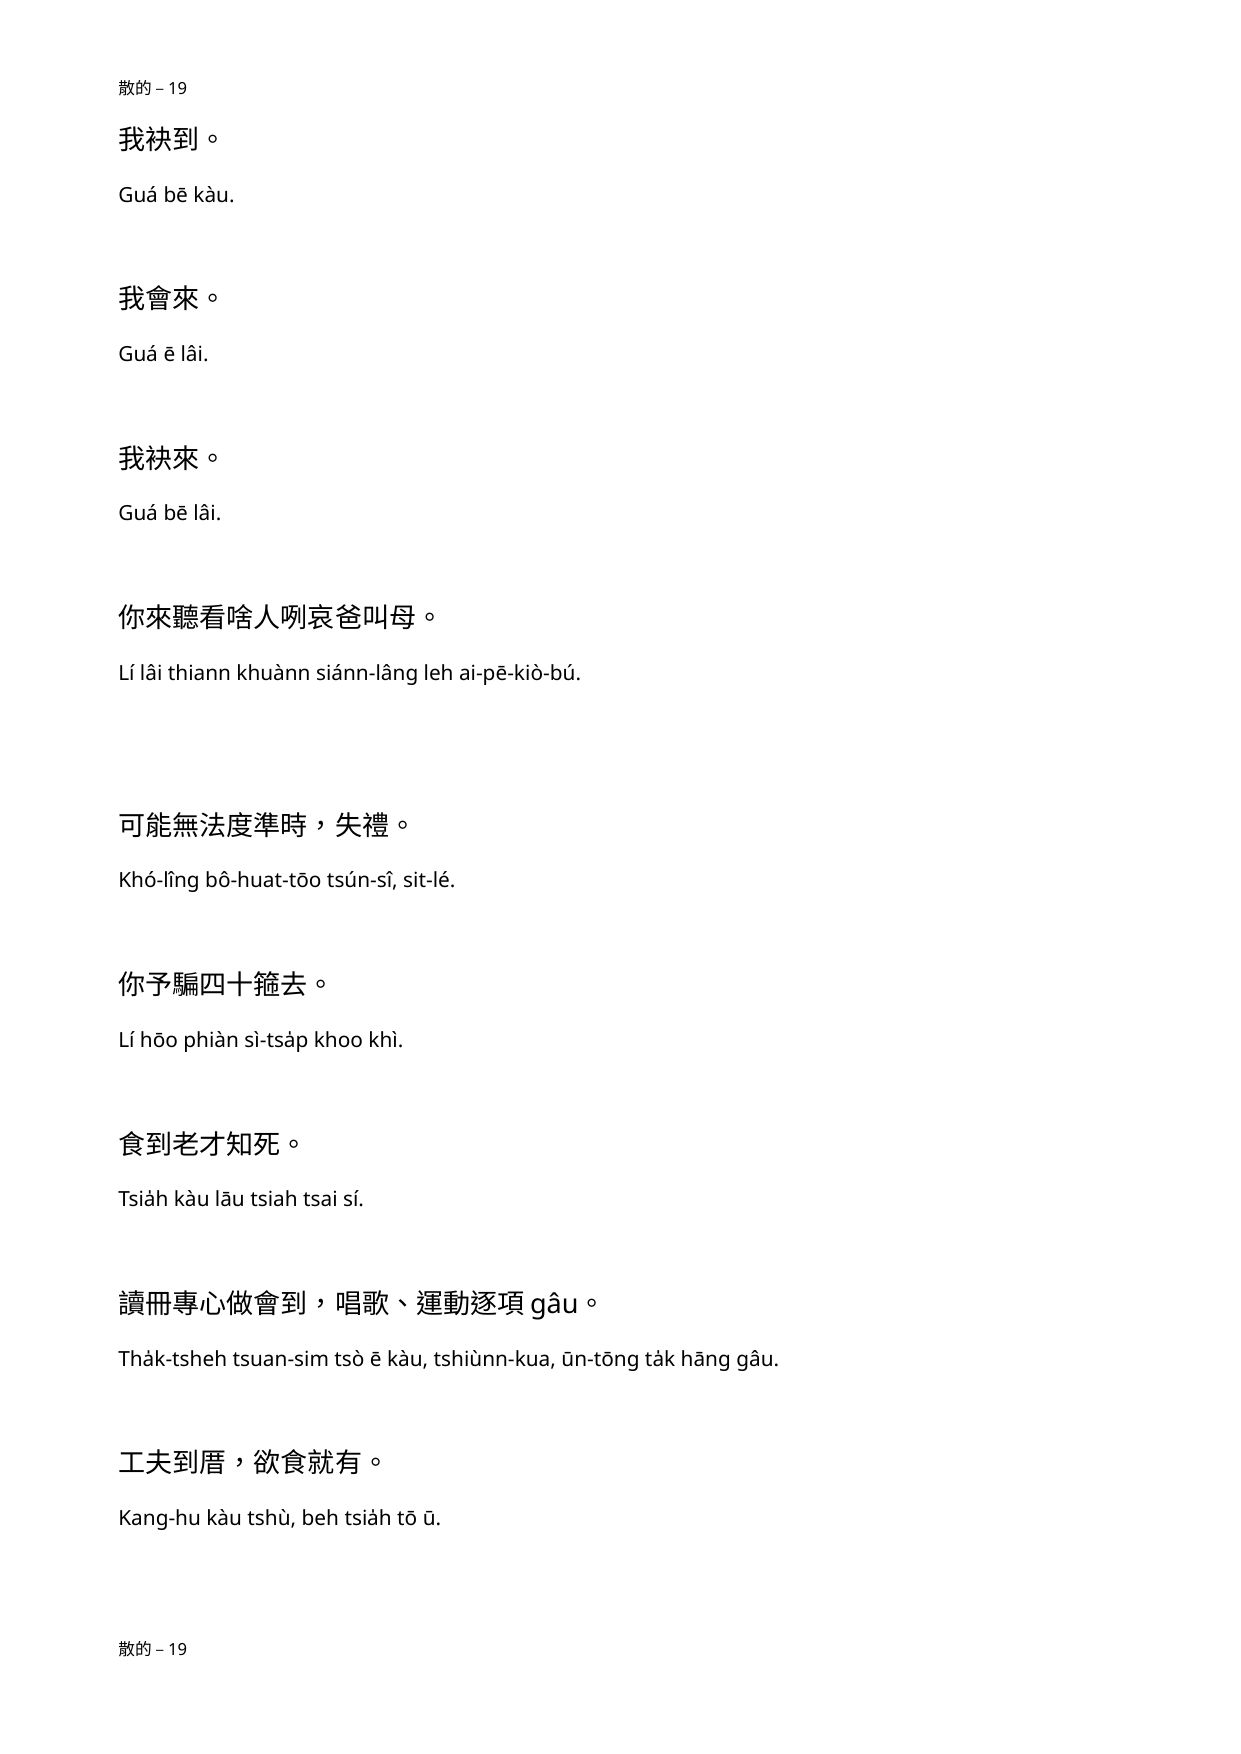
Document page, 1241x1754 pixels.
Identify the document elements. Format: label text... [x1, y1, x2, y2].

text Kang-hu kàu tshù, beh tsia̍h tō ū. [118, 1503, 1122, 1532]
text 我袂來。 [118, 437, 1122, 476]
text Guá ē lâi. [118, 339, 1122, 368]
text 我會來。 [118, 277, 1122, 317]
text Lí lâi thiann khuànn siánn-lâng leh ai-pē-kiò-bú. [118, 658, 1122, 686]
text 可能無法度準時，失禮。 [118, 804, 1122, 843]
text 讀冊專心做會到，唱歌、運動逐項gâu。 [118, 1282, 1122, 1321]
text Guá bē lâi. [118, 498, 1122, 527]
text 工夫到厝，欲食就有。 [118, 1441, 1122, 1481]
text Tsia̍h kàu lāu tsiah tsai sí. [118, 1184, 1122, 1213]
text Khó-lîng bô-huat-tōo tsún-sî, sit-lé. [118, 866, 1122, 894]
text 你予騙四十箍去。 [118, 963, 1122, 1002]
text Lí hōo phiàn sì-tsa̍p khoo khì. [118, 1025, 1122, 1053]
text 你來聽看啥人咧哀爸叫母。 [118, 596, 1122, 636]
text Tha̍k-tsheh tsuan-sim tsò ē kàu, tshiùnn-kua, ūn-tōng ta̍k hāng gâu. [118, 1344, 1122, 1372]
text 我袂到。 [118, 118, 1122, 157]
text Guá bē kàu. [118, 180, 1122, 208]
text 食到老才知死。 [118, 1123, 1122, 1162]
